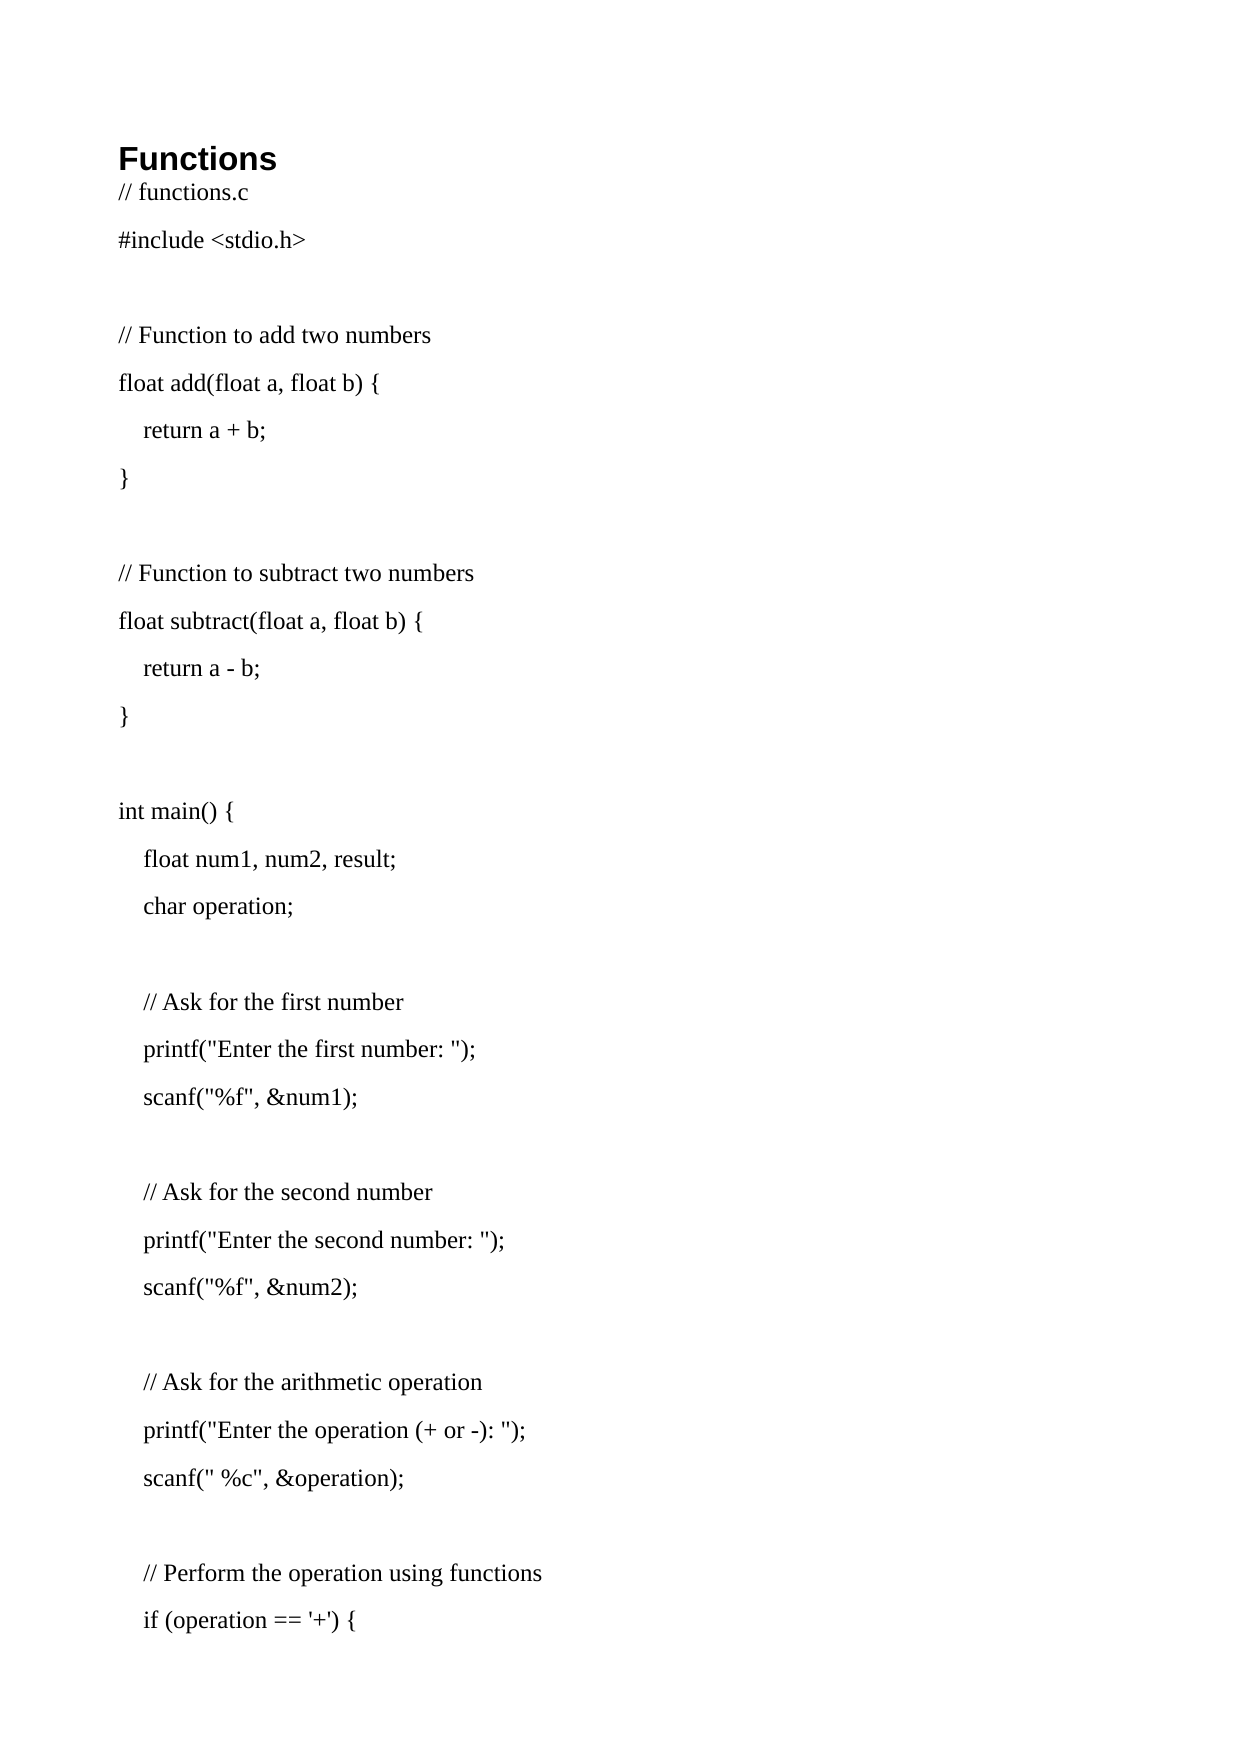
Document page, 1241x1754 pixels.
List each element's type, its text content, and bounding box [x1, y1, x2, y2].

text #include <stdio.h> [118, 225, 1122, 254]
text // functions.c [118, 177, 1122, 206]
text scanf("%f", &num2); [118, 1272, 1122, 1301]
text printf("Enter the first number: "); [118, 1034, 1122, 1063]
text if (operation == '+') { [118, 1606, 1122, 1634]
text // Perform the operation using functions [118, 1558, 1122, 1587]
text printf("Enter the second number: "); [118, 1225, 1122, 1253]
text char operation; [118, 891, 1122, 920]
text // Function to subtract two numbers [118, 558, 1122, 587]
text scanf("%f", &num1); [118, 1082, 1122, 1111]
text float num1, num2, result; [118, 844, 1122, 873]
text scanf(" %c", &operation); [118, 1463, 1122, 1491]
text printf("Enter the operation (+ or -): "); [118, 1415, 1122, 1444]
text // Function to add two numbers [118, 320, 1122, 349]
text return a + b; [118, 415, 1122, 444]
text // Ask for the arithmetic operation [118, 1367, 1122, 1396]
text return a - b; [118, 653, 1122, 682]
text float add(float a, float b) { [118, 368, 1122, 397]
text } [118, 701, 1122, 730]
text // Ask for the second number [118, 1177, 1122, 1206]
text float subtract(float a, float b) { [118, 606, 1122, 634]
text // Ask for the first number [118, 987, 1122, 1015]
text } [118, 463, 1122, 492]
subtitle Functions [118, 139, 1122, 177]
text int main() { [118, 796, 1122, 825]
